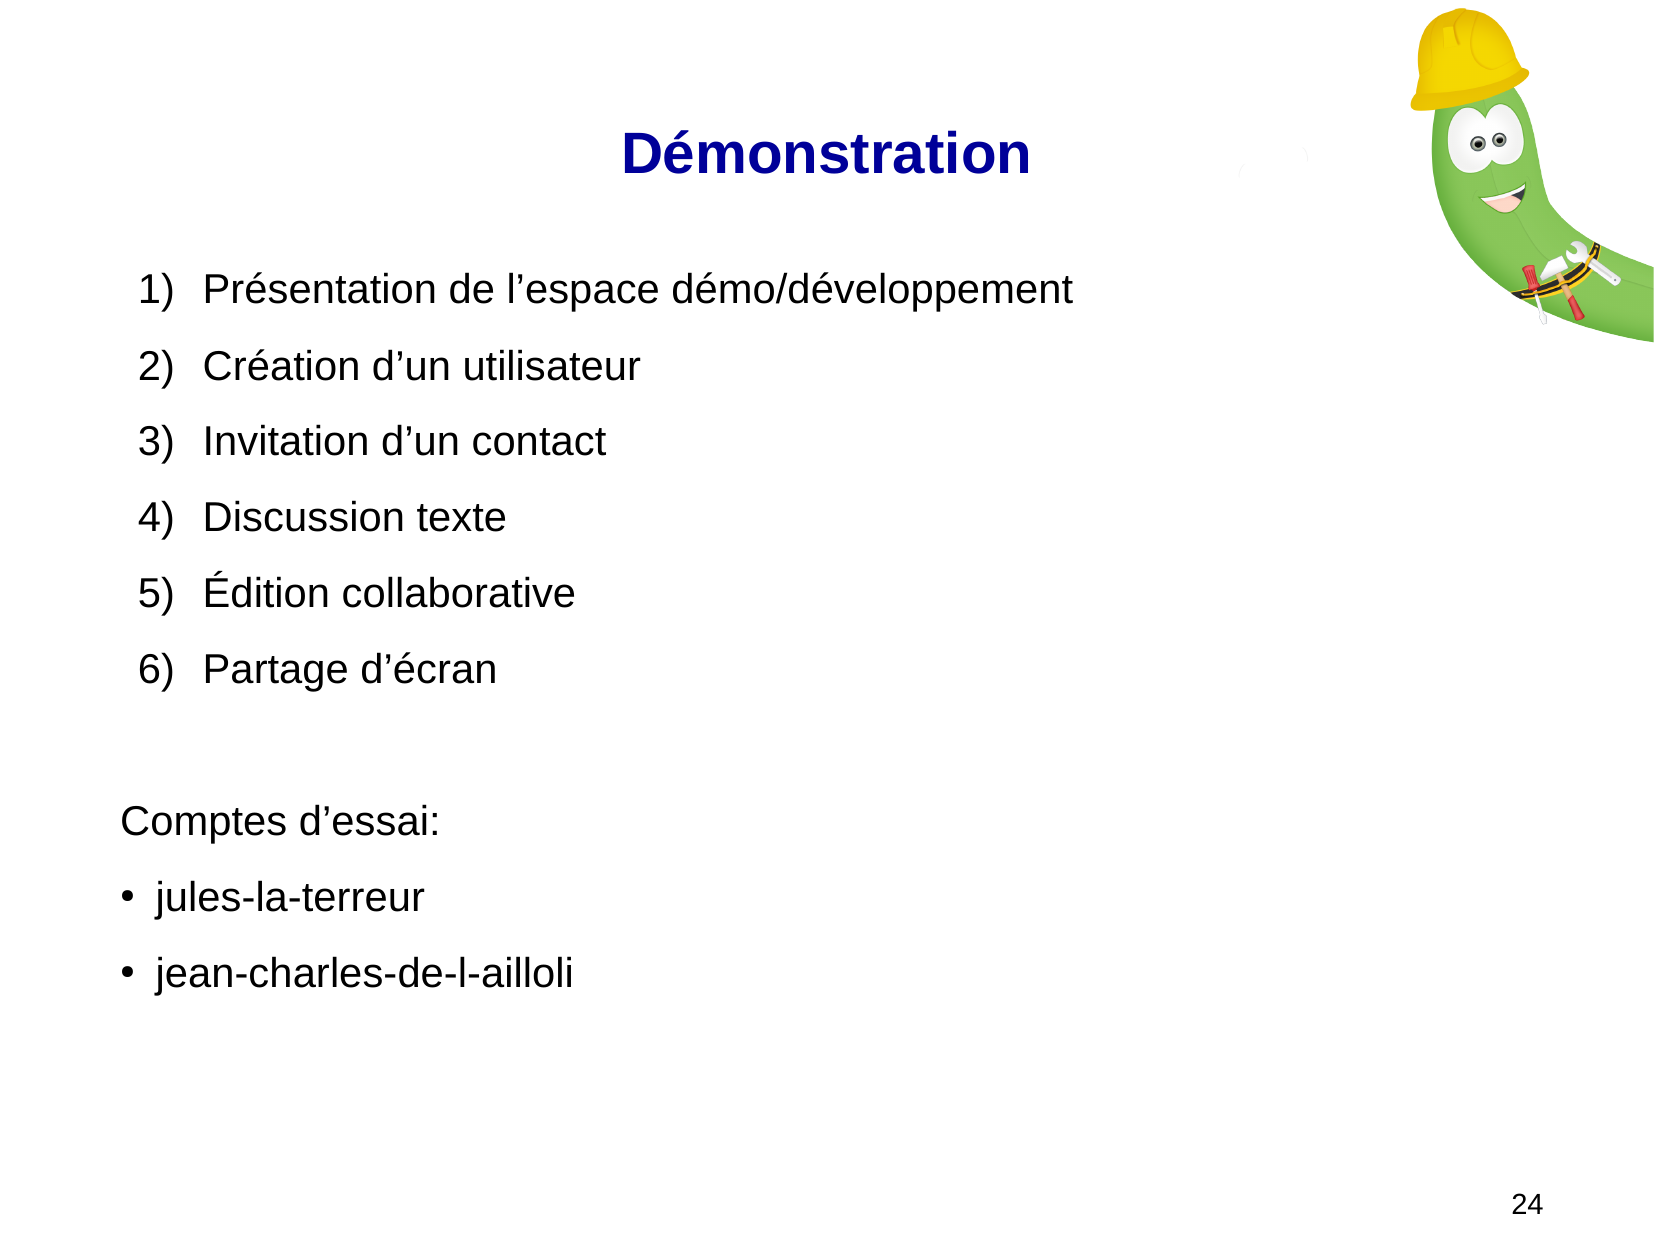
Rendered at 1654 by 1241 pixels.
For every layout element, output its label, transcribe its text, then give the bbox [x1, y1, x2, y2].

picture [1238, 0, 1654, 355]
list Présentation de l’espace démo/développement Création d’un utilisateur Invitation d’un contact Discussion texte Édition collaborative Partage d’écran Comptes d’essai: jules-la-terreur jean-charles-de-l-ailloli [82, 266, 1571, 1099]
title Démonstration [82, 49, 1571, 257]
